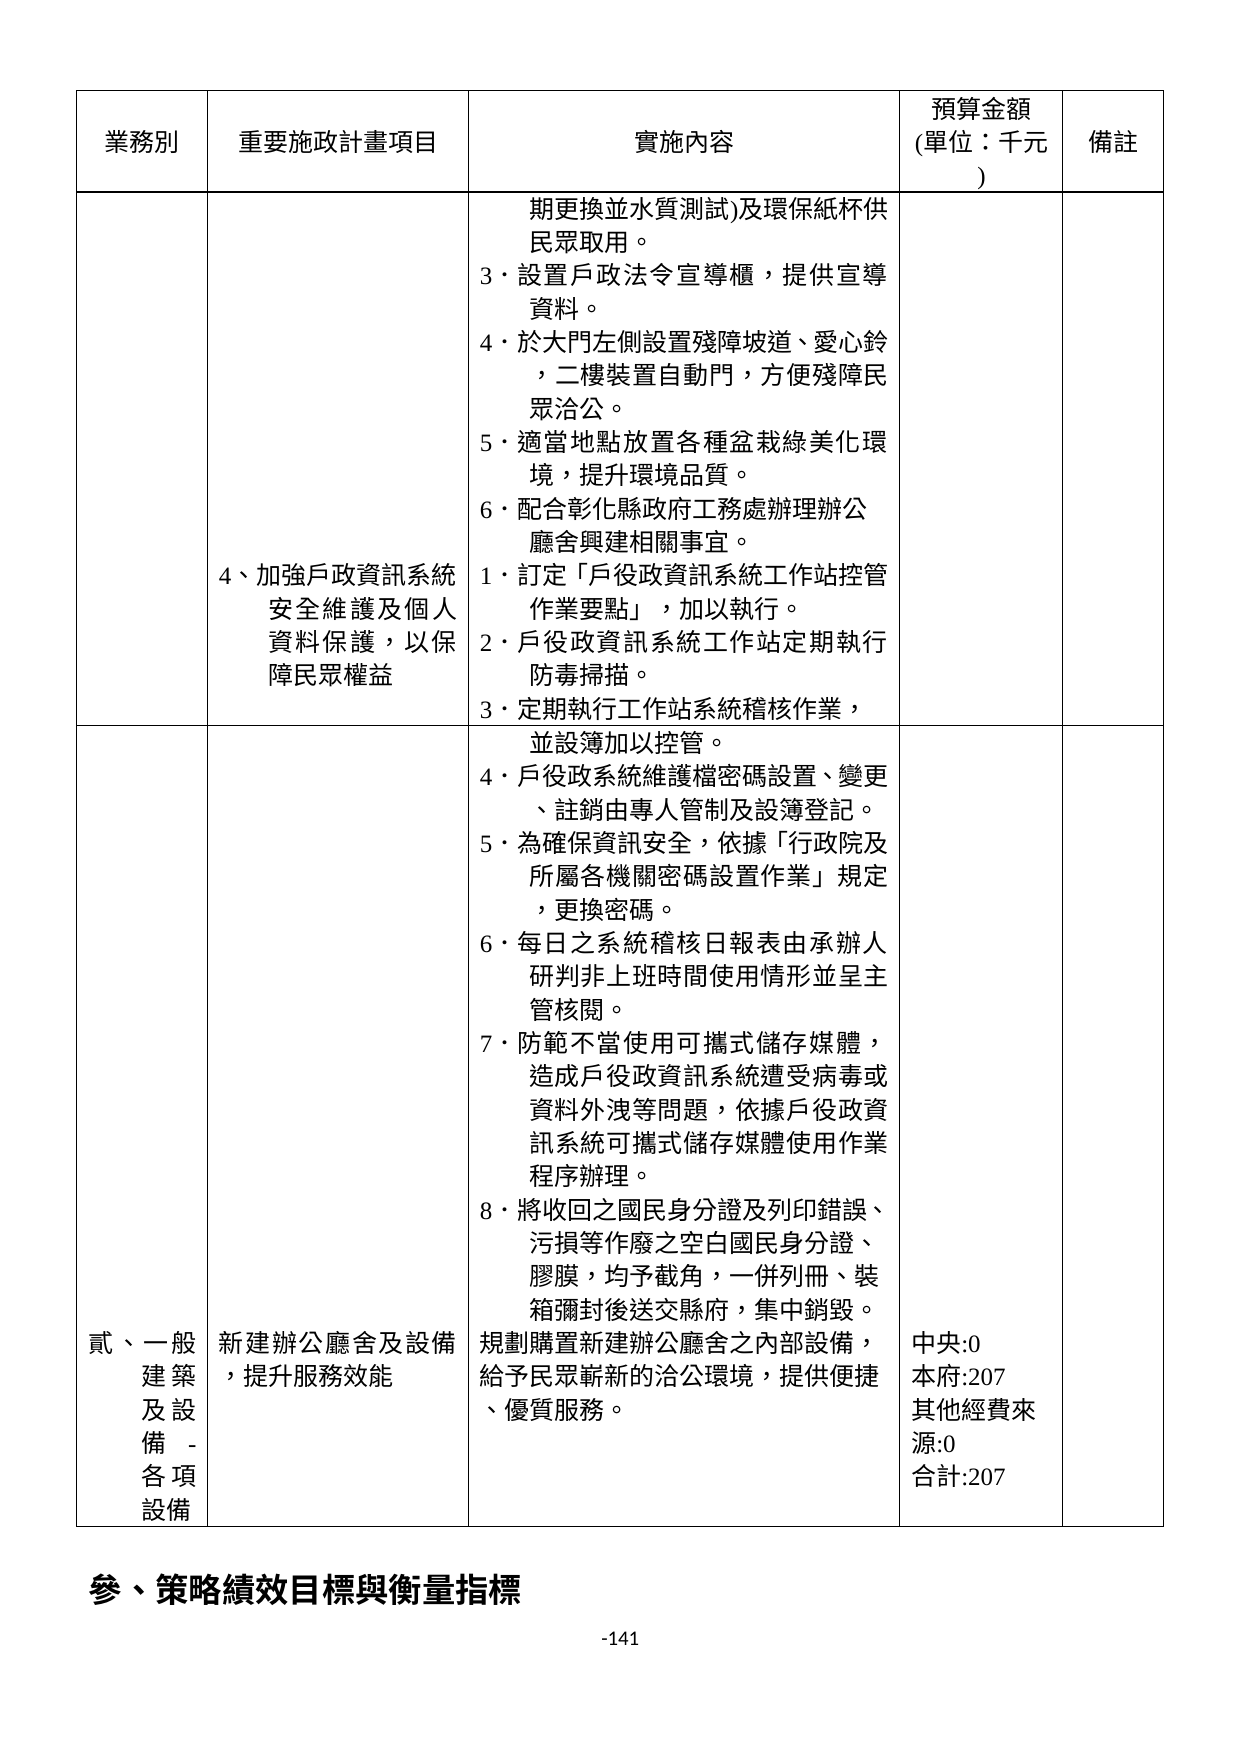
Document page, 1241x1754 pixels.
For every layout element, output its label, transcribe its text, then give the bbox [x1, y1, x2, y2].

table_cell 貳、一般建築及設備-各項設備 [77, 1326, 207, 1526]
table_cell [77, 726, 207, 1326]
table_cell [208, 726, 468, 1326]
table_cell [900, 193, 1062, 558]
table_header 實施內容 [469, 91, 899, 191]
table_cell [1063, 558, 1163, 725]
table_cell 加強戶政資訊系統安全維護及個人資料保護，以保障民眾權益 [208, 558, 468, 725]
table_cell [77, 558, 207, 725]
table_cell [77, 193, 207, 558]
table_header 重要施政計畫項目 [208, 91, 468, 191]
table_cell [900, 726, 1062, 1326]
table_cell [900, 558, 1062, 725]
table_cell 中央:0 本府:207 其他經費來源:0 合計:207 [900, 1326, 1062, 1526]
table_cell 訂定「戶役政資訊系統工作站控管作業要點」，加以執行。 戶役政資訊系統工作站定期執行防毒掃描。 定期執行工作站系統稽核作業， [469, 558, 899, 725]
table_cell [208, 193, 468, 558]
table_cell 期更換並水質測試)及環保紙杯供民眾取用。 設置戶政法令宣導櫃，提供宣導資料。 於大門左側設置殘障坡道、愛心鈴，二樓裝置自動門，方便殘障民眾洽公。 適當地點放置各種盆栽綠美化環境，提升環境品質。 配合彰化縣政府工務處辦理辦公廳舍興建相關事宜。 [469, 193, 899, 558]
table_header 備註 [1063, 91, 1163, 191]
text 參、策略績效目標與衡量指標 [88, 1564, 1152, 1612]
table_cell 新建辦公廳舍及設備，提升服務效能 [208, 1326, 468, 1526]
table_cell [1063, 193, 1163, 558]
table_cell [1063, 726, 1163, 1326]
table_cell 並設簿加以控管。 戶役政系統維護檔密碼設置、變更、註銷由專人管制及設簿登記。 為確保資訊安全，依據「行政院及所屬各機關密碼設置作業」規定，更換密碼。 每日之系統稽核日報表由承辦人研判非上班時間使用情形並呈主管核閱。 防範不當使用可攜式儲存媒體，造成戶役政資訊系統遭受病毒或資料外洩等問題，依據戶役政資訊系統可攜式儲存媒體使用作業程序辦理。 將收回之國民身分證及列印錯誤、污損等作廢之空白國民身分證、膠膜，均予截角，一併列冊、裝箱彌封後送交縣府，集中銷毀。 [469, 726, 899, 1326]
table_header 預算金額 (單位：千元) [900, 91, 1062, 191]
table_header 業務別 [77, 91, 207, 191]
table_cell [1063, 1326, 1163, 1526]
table_cell 規劃購置新建辦公廳舍之內部設備，給予民眾嶄新的洽公環境，提供便捷、優質服務。 [469, 1326, 899, 1526]
